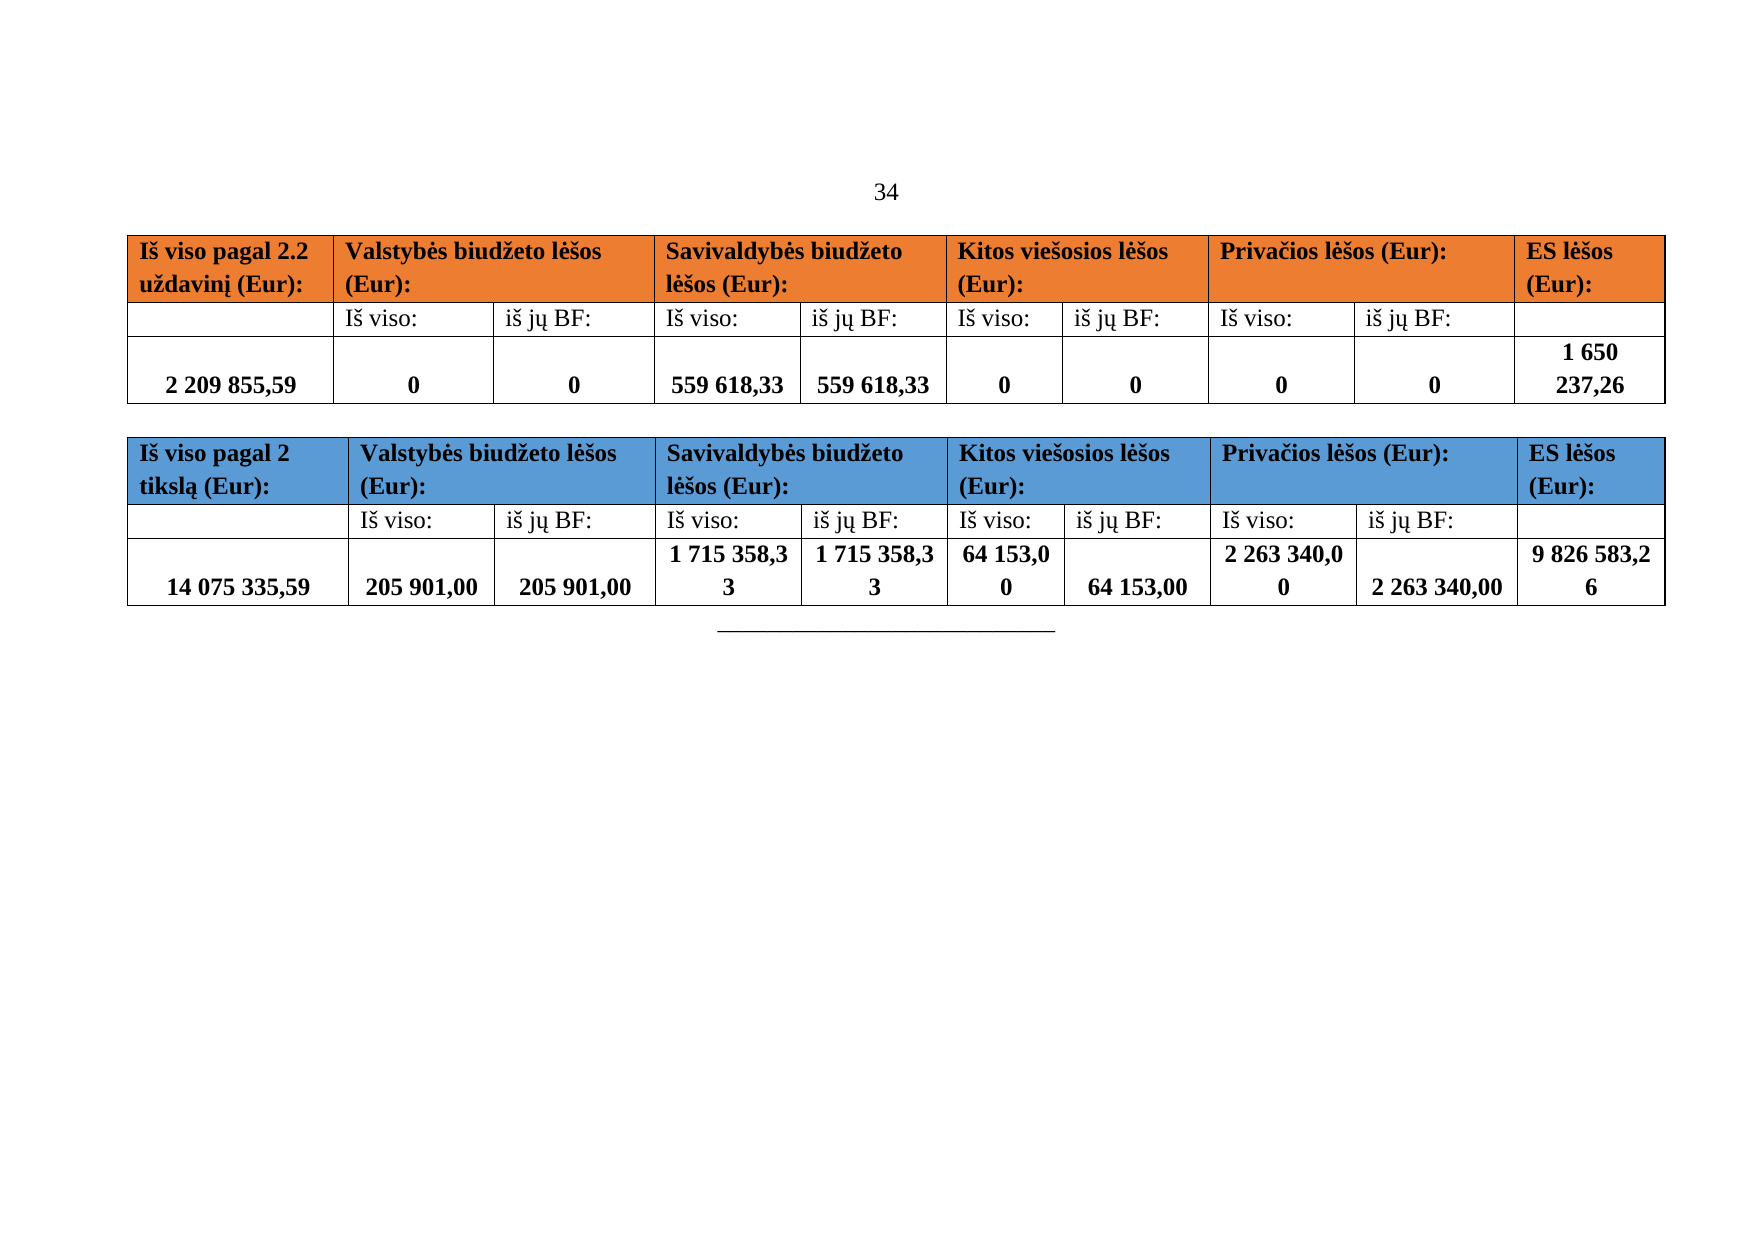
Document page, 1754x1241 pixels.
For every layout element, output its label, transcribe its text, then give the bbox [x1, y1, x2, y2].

table_header Savivaldybės biudžeto lėšos (Eur): [655, 236, 946, 302]
table_cell 559 618,33 [655, 337, 800, 403]
table_cell iš jų BF: [801, 303, 946, 336]
table_header Savivaldybės biudžeto lėšos (Eur): [656, 438, 947, 504]
table_cell Iš viso: [334, 303, 493, 336]
table_cell 2 263 340,00 [1357, 539, 1517, 605]
table_cell iš jų BF: [1355, 303, 1514, 336]
table_header ES lėšos (Eur): [1518, 438, 1664, 504]
table_cell 1 715 358,33 [802, 539, 947, 605]
table_cell Iš viso: [947, 303, 1062, 336]
table_header ES lėšos (Eur): [1515, 236, 1664, 302]
table_cell 1 650 237,26 [1515, 337, 1664, 403]
table_cell 1 715 358,33 [656, 539, 801, 605]
table_cell iš jų BF: [494, 303, 654, 336]
table_cell 2 263 340,00 [1211, 539, 1356, 605]
table_header Kitos viešosios lėšos (Eur): [947, 236, 1208, 302]
text ___________________________ [118, 606, 1654, 635]
table_cell iš jų BF: [495, 505, 655, 538]
table_cell iš jų BF: [1063, 303, 1208, 336]
table_cell 0 [334, 337, 493, 403]
table_cell 205 901,00 [495, 539, 655, 605]
table_header Iš viso pagal 2 tikslą (Eur): [128, 438, 348, 504]
table_header Valstybės biudžeto lėšos (Eur): [349, 438, 655, 504]
table_cell 0 [494, 337, 654, 403]
table_cell 0 [947, 337, 1062, 403]
table_cell [1515, 303, 1664, 336]
table_header Privačios lėšos (Eur): [1209, 236, 1514, 302]
table_header Kitos viešosios lėšos (Eur): [948, 438, 1210, 504]
table_cell [128, 505, 348, 538]
table_cell Iš viso: [349, 505, 494, 538]
table_header Iš viso pagal 2.2 uždavinį (Eur): [128, 236, 333, 302]
table_cell 0 [1355, 337, 1514, 403]
table_cell 14 075 335,59 [128, 539, 348, 605]
table_cell 0 [1063, 337, 1208, 403]
table_cell Iš viso: [656, 505, 801, 538]
table_cell 64 153,00 [1065, 539, 1210, 605]
table_cell Iš viso: [655, 303, 800, 336]
table_cell 2 209 855,59 [128, 337, 333, 403]
table_cell 559 618,33 [801, 337, 946, 403]
table_cell Iš viso: [1209, 303, 1354, 336]
table_cell iš jų BF: [1357, 505, 1517, 538]
table_cell 64 153,00 [948, 539, 1064, 605]
table_cell [128, 303, 333, 336]
table_cell 205 901,00 [349, 539, 494, 605]
table_header Valstybės biudžeto lėšos (Eur): [334, 236, 654, 302]
table_cell 0 [1209, 337, 1354, 403]
table_header Privačios lėšos (Eur): [1211, 438, 1517, 504]
table_cell 9 826 583,26 [1518, 539, 1664, 605]
table_cell iš jų BF: [802, 505, 947, 538]
table_cell [1518, 505, 1664, 538]
table_cell Iš viso: [948, 505, 1064, 538]
table_cell iš jų BF: [1065, 505, 1210, 538]
table_cell Iš viso: [1211, 505, 1356, 538]
